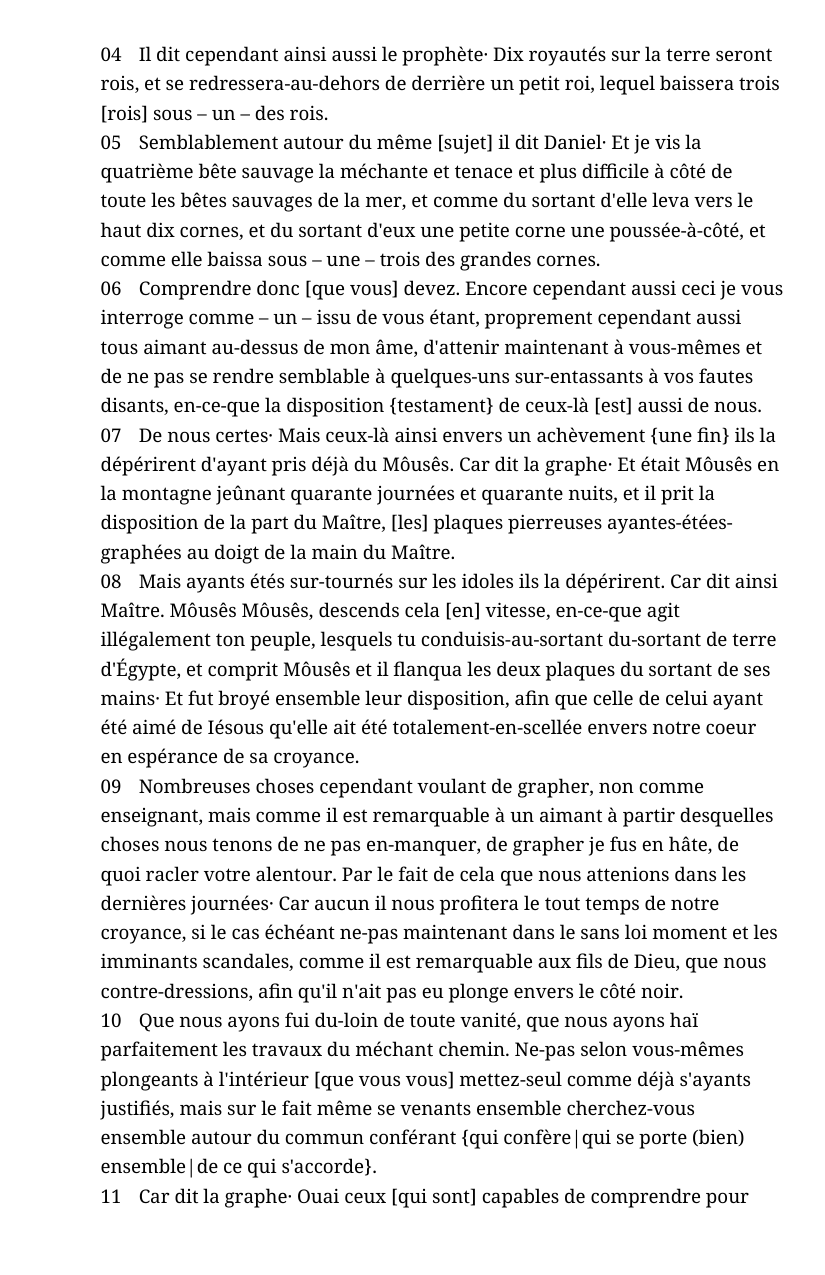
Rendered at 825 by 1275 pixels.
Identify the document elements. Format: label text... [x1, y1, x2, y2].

text 04 Il dit cependant ainsi aussi le prophète· Dix royautés sur la terre seront rois, et se redressera-au-dehors de derrière un petit roi, lequel baissera trois [rois] sous – un – des rois. 05 Semblablement autour du même [sujet] il dit Daniel· Et je vis la quatrième bête sauvage la méchante et tenace et plus difficile à côté de toute les bêtes sauvages de la mer, et comme du sortant d'elle leva vers le haut dix cornes, et du sortant d'eux une petite corne une poussée-à-côté, et comme elle baissa sous – une – trois des grandes cornes. 06 Comprendre donc [que vous] devez. Encore cependant aussi ceci je vous interroge comme – un – issu de vous étant, proprement cependant aussi tous aimant au-dessus de mon âme, d'attenir maintenant à vous-mêmes et de ne pas se rendre semblable à quelques-uns sur-entassants à vos fautes disants, en-ce-que la disposition {testament} de ceux-là [est] aussi de nous. 07 De nous certes· Mais ceux-là ainsi envers un achèvement {une fin} ils la dépérirent d'ayant pris déjà du Môusês. Car dit la graphe· Et était Môusês en la montagne jeûnant quarante journées et quarante nuits, et il prit la disposition de la part du Maître, [les] plaques pierreuses ayantes-étées-graphées au doigt de la main du Maître. 08 Mais ayants étés sur-tournés sur les idoles ils la dépérirent. Car dit ainsi Maître. Môusês Môusês, descends cela [en] vitesse, en-ce-que agit illégalement ton peuple, lesquels tu conduisis-au-sortant du-sortant de terre d'Égypte, et comprit Môusês et il flanqua les deux plaques du sortant de ses mains· Et fut broyé ensemble leur disposition, afin que celle de celui ayant été aimé de Iésous qu'elle ait été totalement-en-scellée envers notre coeur en espérance de sa croyance. 09 Nombreuses choses cependant voulant de grapher, non comme enseignant, mais comme il est remarquable à un aimant à partir desquelles choses nous tenons de ne pas en-manquer, de grapher je fus en hâte, de quoi racler votre alentour. Par le fait de cela que nous attenions dans les dernières journées· Car aucun il nous profitera le tout temps de notre croyance, si le cas échéant ne-pas maintenant dans le sans loi moment et les imminants scandales, comme il est remarquable aux fils de Dieu, que nous contre-dressions, afin qu'il n'ait pas eu plonge envers le côté noir. 10 Que nous ayons fui du-loin de toute vanité, que nous ayons haï parfaitement les travaux du méchant chemin. Ne-pas selon vous-mêmes plongeants à l'intérieur [que vous vous] mettez-seul comme déjà s'ayants justifiés, mais sur le fait même se venants ensemble cherchez-vous ensemble autour du commun conférant {qui confère|qui se porte (bien) ensemble|de ce qui s'accorde}. 11 Car dit la graphe· Ouai ceux [qui sont] capables de comprendre pour [100, 41, 784, 1208]
